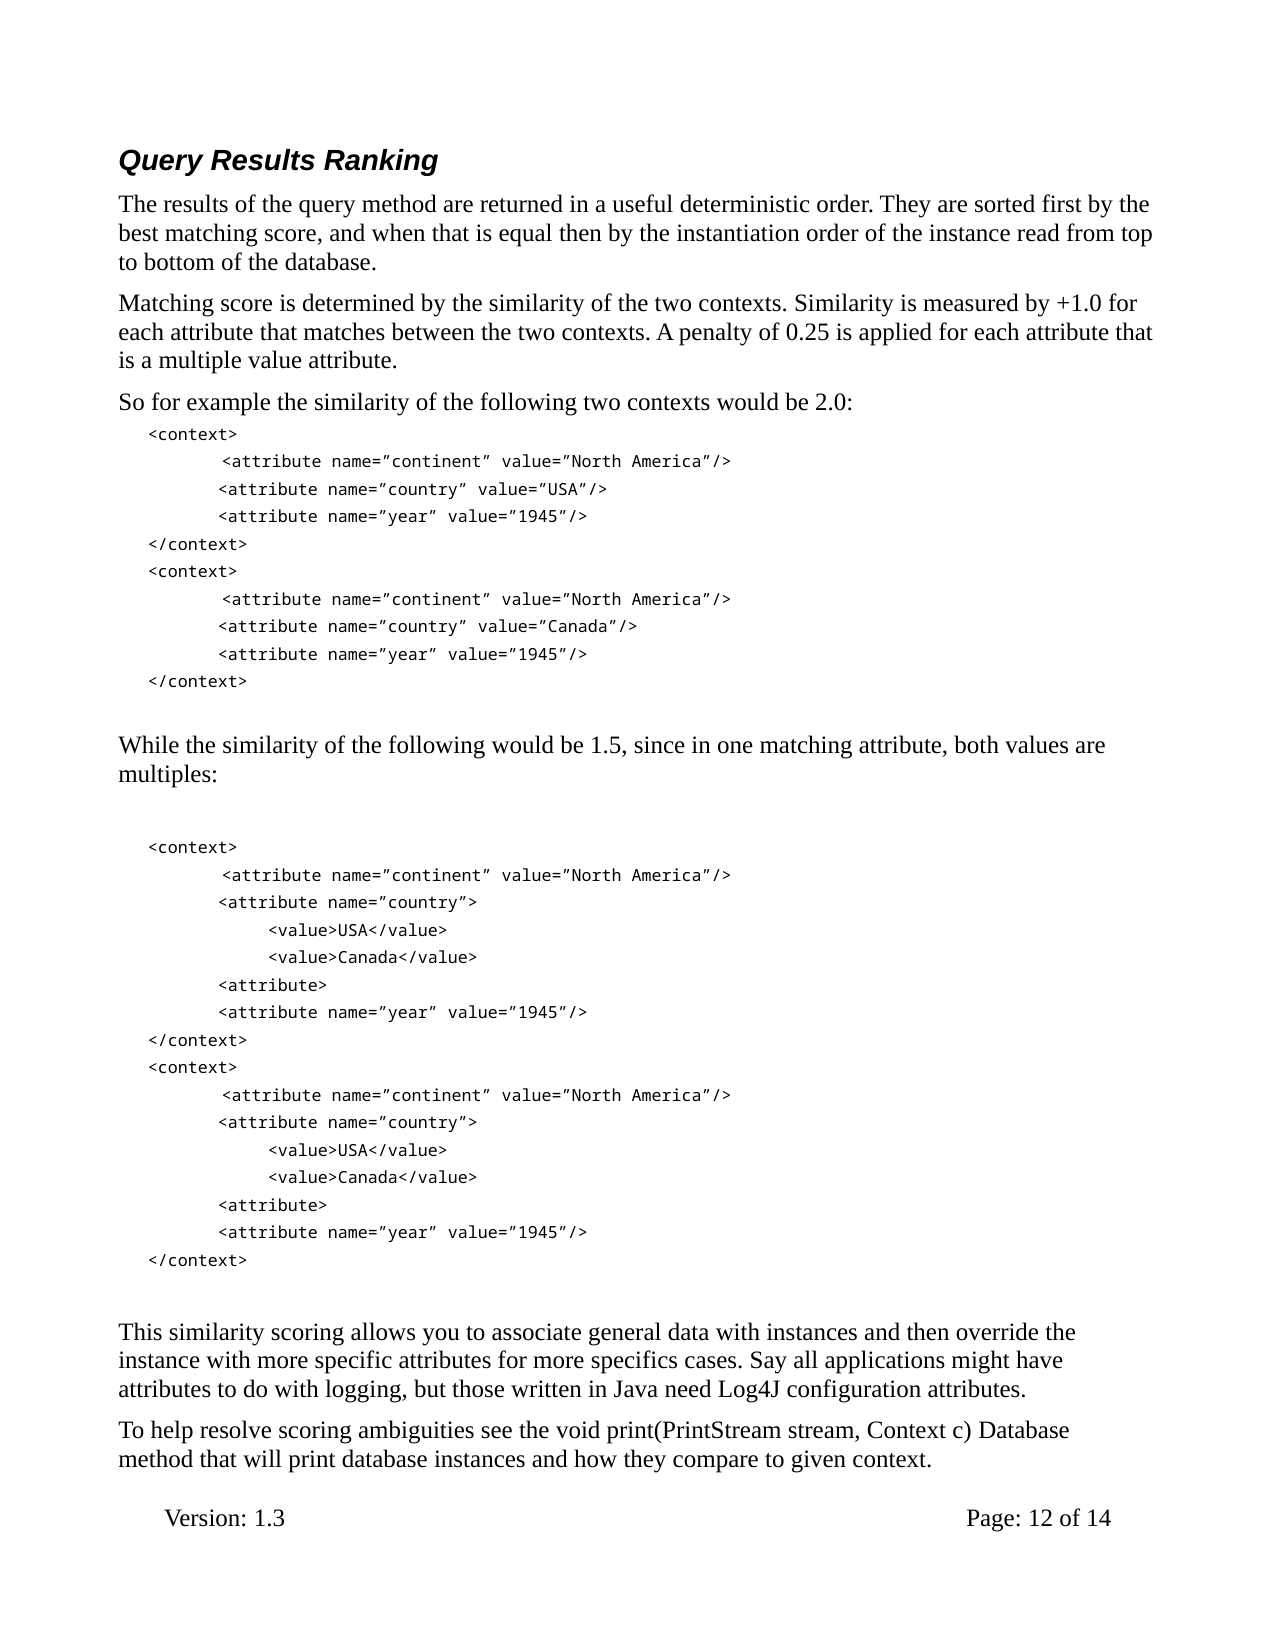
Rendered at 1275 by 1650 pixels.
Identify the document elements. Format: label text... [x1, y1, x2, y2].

text </context> [148, 1034, 1157, 1049]
text The results of the query method are returned in a useful deterministic order. They are sorted first by the best matching score, and when that is equal then by the instantiation order of the instance read from top to bottom of the database. [118, 189, 1157, 275]
text <attribute name=”country”> [148, 1117, 1157, 1132]
text <attribute name=”continent” value=”North America”/> [148, 869, 1157, 884]
text To help resolve scoring ambiguities see the void print(PrintStream stream, Context c) Database method that will print database instances and how they compare to given context. [118, 1416, 1157, 1473]
text <value>USA</value> [148, 1144, 1157, 1159]
text </context> [148, 538, 1157, 553]
text <context> [148, 428, 1157, 443]
text This similarity scoring allows you to associate general data with instances and then override the instance with more specific attributes for more specifics cases. Say all applications might have attributes to do with logging, but those written in Java need Log4J configuration attributes. [118, 1317, 1157, 1403]
text <attribute> [148, 979, 1157, 994]
text <attribute name=”country”> [148, 897, 1157, 912]
text <attribute> [148, 1199, 1157, 1214]
text <attribute name=”country” value=”Canada”/> [148, 620, 1157, 635]
text <value>Canada</value> [148, 1172, 1157, 1187]
text <attribute name=”continent” value=”North America”/> [148, 1089, 1157, 1104]
subtitle Query Results Ranking [118, 143, 1157, 177]
text <attribute name=”year” value=”1945”/> [148, 648, 1157, 663]
text While the similarity of the following would be 1.5, since in one matching attribute, both values are multiples: [118, 730, 1157, 788]
text <context> [148, 842, 1157, 857]
text So for example the similarity of the following two contexts would be 2.0: [118, 387, 1157, 415]
text <attribute name=”year” value=”1945”/> [148, 1007, 1157, 1022]
text Matching score is determined by the similarity of the two contexts. Similarity is measured by +1.0 for each attribute that matches between the two contexts. A penalty of 0.25 is applied for each attribute that is a multiple value attribute. [118, 288, 1157, 374]
text </context> [148, 675, 1157, 690]
text <context> [148, 1062, 1157, 1077]
text <context> [148, 565, 1157, 580]
text <attribute name=”country” value=”USA”/> [148, 483, 1157, 498]
text <value>Canada</value> [148, 952, 1157, 967]
text <attribute name=”continent” value=”North America”/> [148, 593, 1157, 608]
text <attribute name=”year” value=”1945”/> [148, 1227, 1157, 1242]
text <attribute name=”year” value=”1945”/> [148, 510, 1157, 525]
text <attribute name=”continent” value=”North America”/> [148, 455, 1157, 470]
text <value>USA</value> [148, 924, 1157, 939]
text </context> [148, 1254, 1157, 1269]
